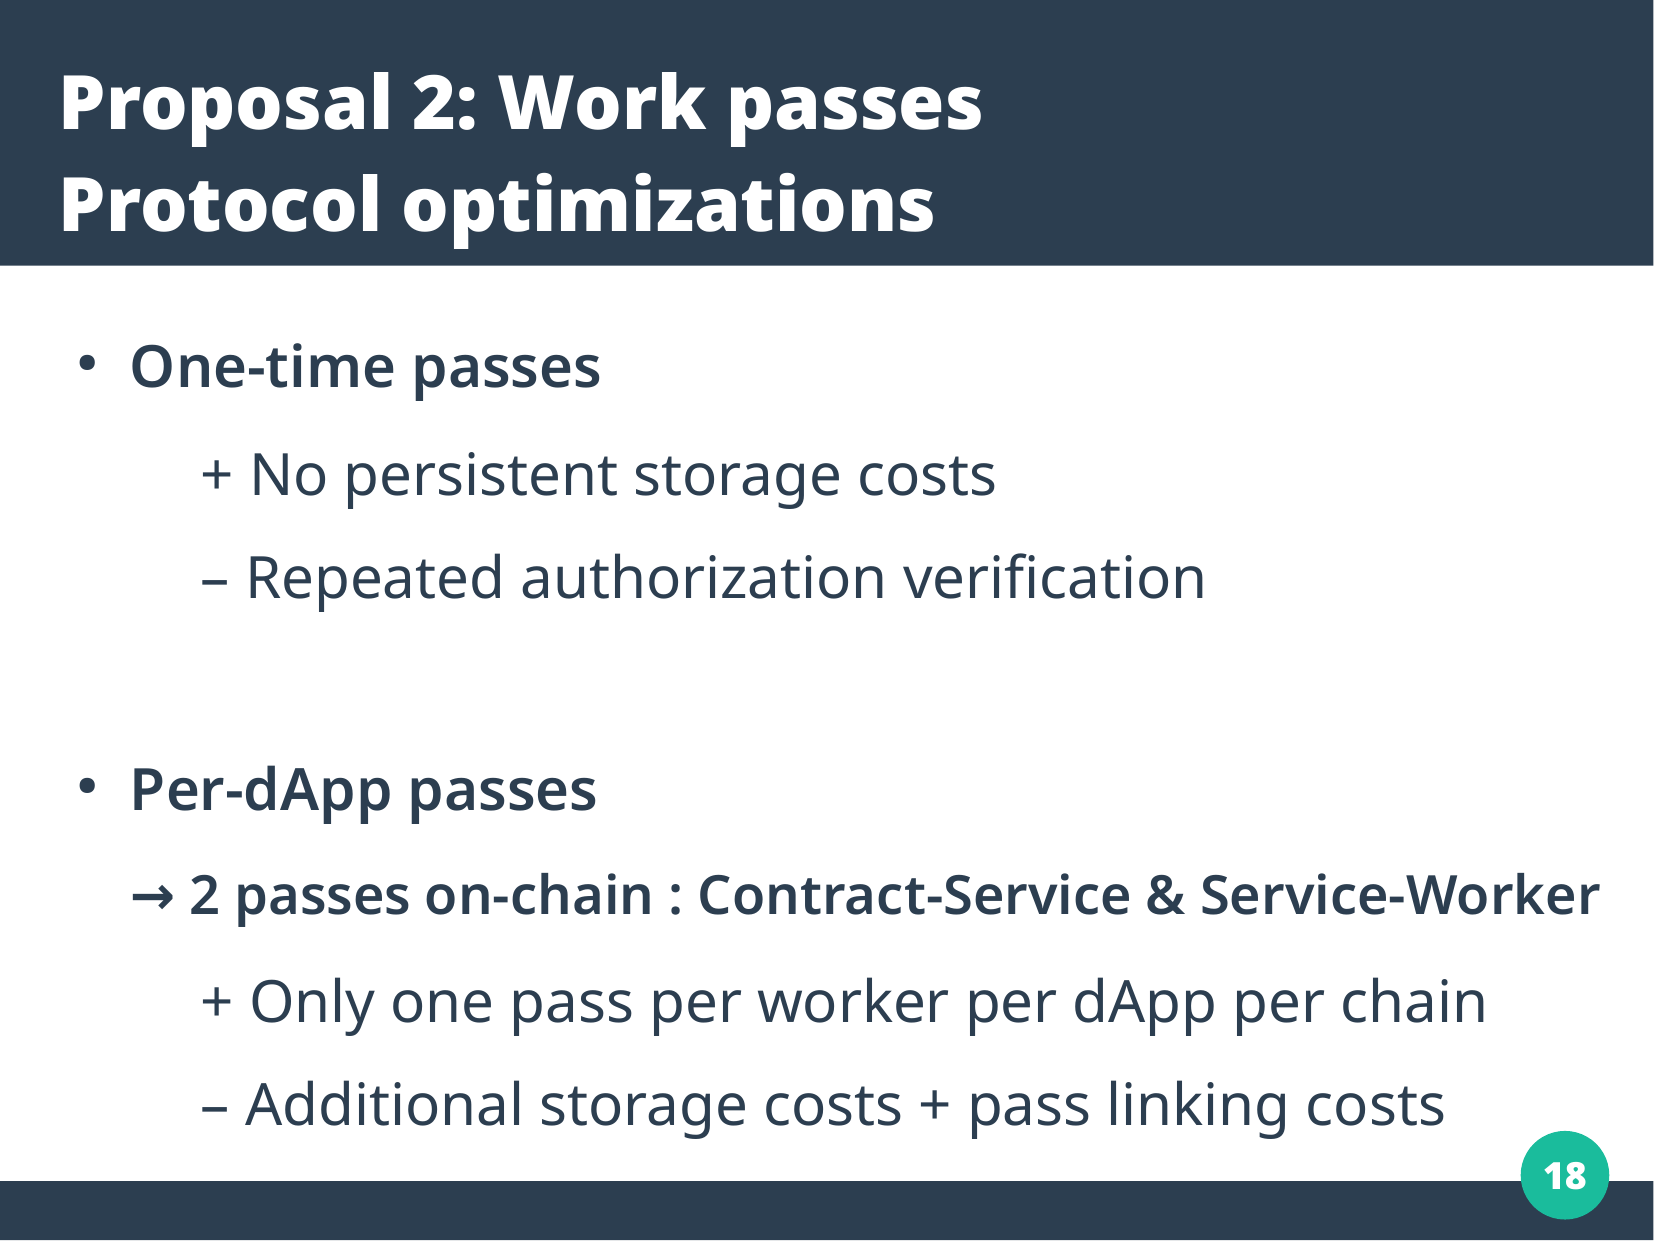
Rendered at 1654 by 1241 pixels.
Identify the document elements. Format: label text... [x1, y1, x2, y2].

title Proposal 2: Work passes Protocol optimizations [59, 49, 1595, 207]
list One-time passes + No persistent storage costs – Repeated authorization verification Per-dApp passes → 2 passes on-chain : Contract-Service & Service-Worker + Only one pass per worker per dApp per chain – Additional storage costs + pass linking costs [59, 324, 1630, 1152]
